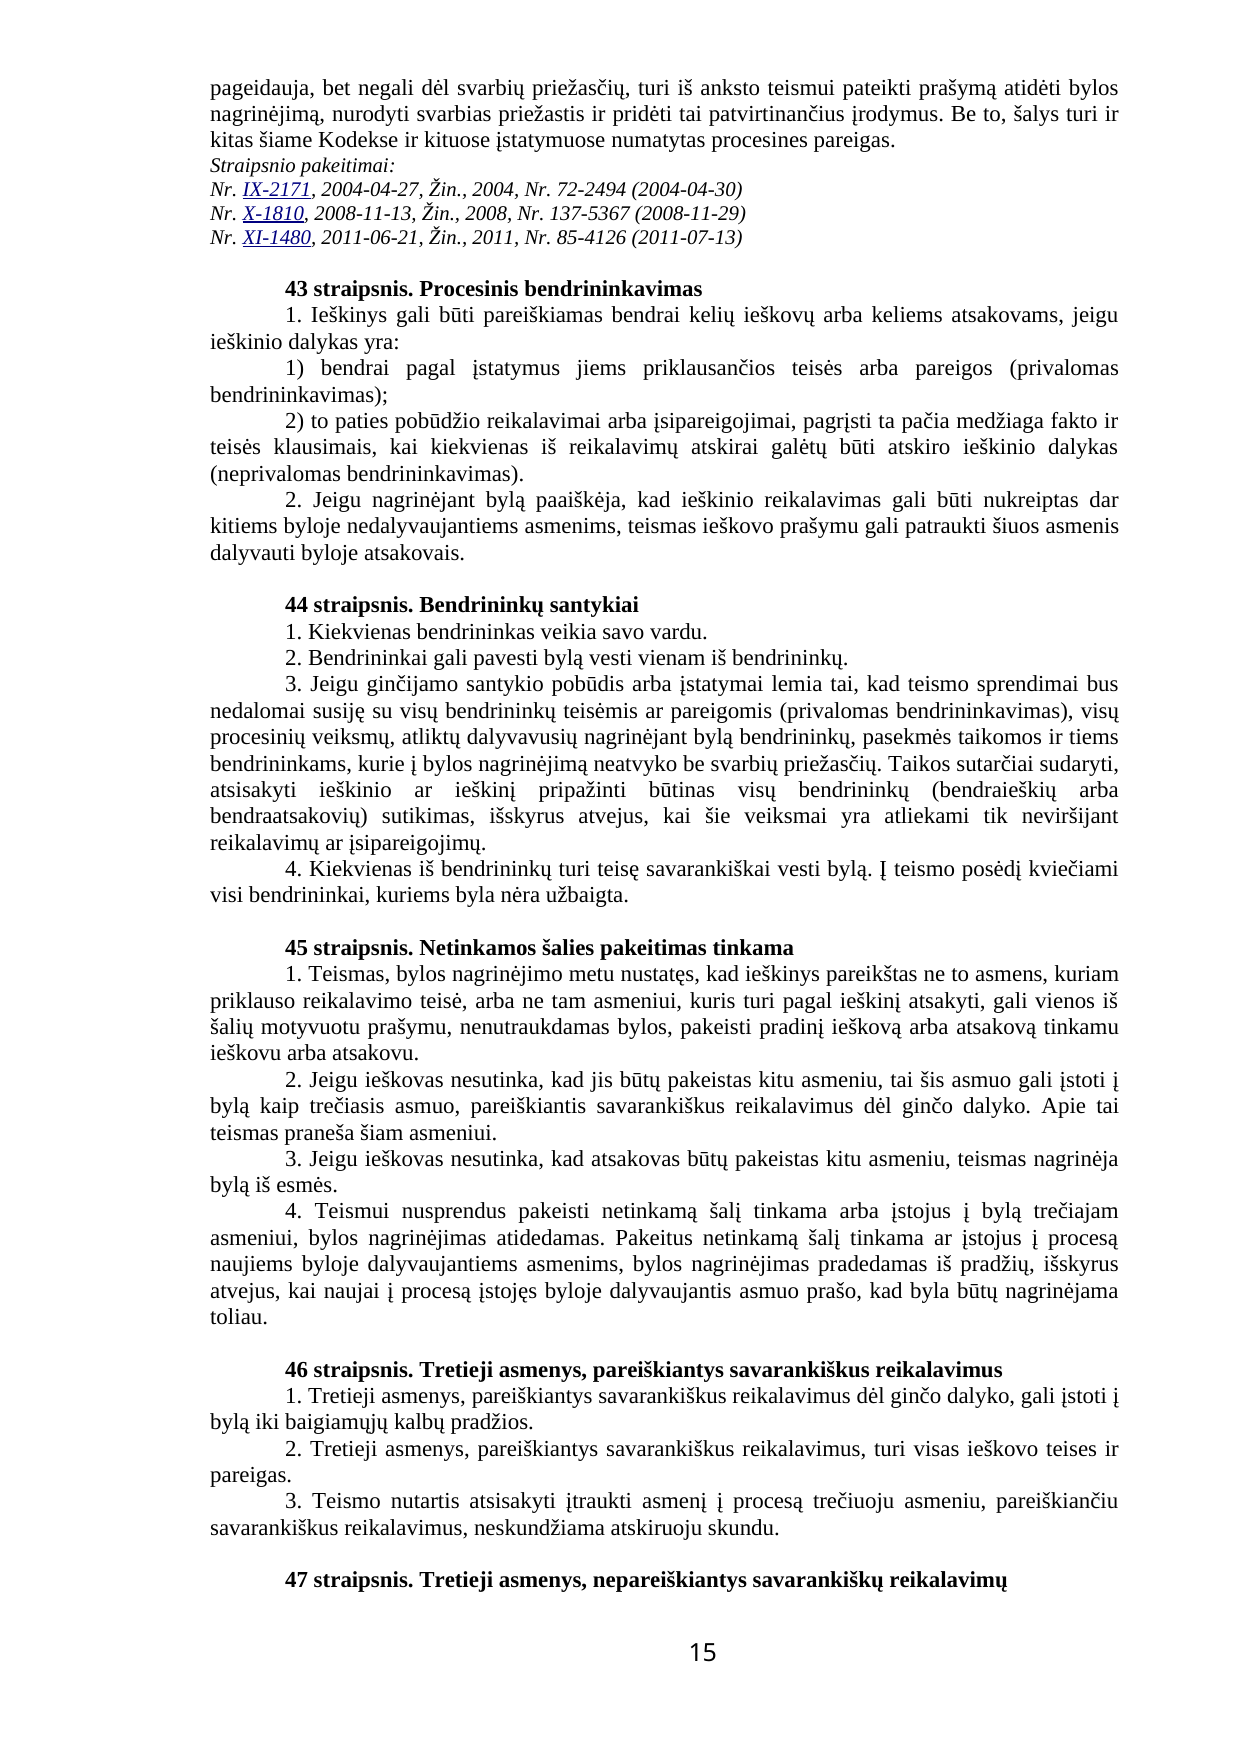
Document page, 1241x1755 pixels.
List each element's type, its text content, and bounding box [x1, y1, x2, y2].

text 2. Jeigu ieškovas nesutinka, kad jis būtų pakeistas kitu asmeniu, tai šis asmuo gali įstoti į bylą kaip trečiasis asmuo, pareiškiantis savarankiškus reikalavimus dėl ginčo dalyko. Apie tai teismas praneša šiam asmeniui. [210, 1066, 1120, 1145]
text 2. Bendrininkai gali pavesti bylą vesti vienam iš bendrininkų. [210, 644, 1120, 671]
text 43 straipsnis. Procesinis bendrininkavimas [210, 275, 1120, 302]
text 4. Teismui nusprendus pakeisti netinkamą šalį tinkama arba įstojus į bylą trečiajam asmeniui, bylos nagrinėjimas atidedamas. Pakeitus netinkamą šalį tinkama ar įstojus į procesą naujiems byloje dalyvaujantiems asmenims, bylos nagrinėjimas pradedamas iš pradžių, išskyrus atvejus, kai naujai į procesą įstojęs byloje dalyvaujantis asmuo prašo, kad byla būtų nagrinėjama toliau. [210, 1198, 1120, 1329]
text 46 straipsnis. Tretieji asmenys, pareiškiantys savarankiškus reikalavimus [210, 1356, 1120, 1382]
text 47 straipsnis. Tretieji asmenys, nepareiškiantys savarankiškų reikalavimų [210, 1567, 1120, 1593]
text 2. Jeigu nagrinėjant bylą paaiškėja, kad ieškinio reikalavimas gali būti nukreiptas dar kitiems byloje nedalyvaujantiems asmenims, teismas ieškovo prašymu gali patraukti šiuos asmenis dalyvauti byloje atsakovais. [210, 486, 1120, 565]
text 3. Teismo nutartis atsisakyti įtraukti asmenį į procesą trečiuoju asmeniu, pareiškiančiu savarankiškus reikalavimus, neskundžiama atskiruoju skundu. [210, 1487, 1120, 1540]
text 44 straipsnis. Bendrininkų santykiai [210, 591, 1120, 618]
text 1. Ieškinys gali būti pareiškiamas bendrai kelių ieškovų arba keliems atsakovams, jeigu ieškinio dalykas yra: [210, 302, 1120, 354]
text 4. Kiekvienas iš bendrininkų turi teisę savarankiškai vesti bylą. Į teismo posėdį kviečiami visi bendrininkai, kuriems byla nėra užbaigta. [210, 855, 1120, 908]
text 3. Jeigu ieškovas nesutinka, kad atsakovas būtų pakeistas kitu asmeniu, teismas nagrinėja bylą iš esmės. [210, 1145, 1120, 1198]
text 1) bendrai pagal įstatymus jiems priklausančios teisės arba pareigos (privalomas bendrininkavimas); [210, 354, 1120, 407]
text Straipsnio pakeitimai: [210, 153, 1120, 177]
text 1. Tretieji asmenys, pareiškiantys savarankiškus reikalavimus dėl ginčo dalyko, gali įstoti į bylą iki baigiamųjų kalbų pradžios. [210, 1382, 1120, 1435]
text 2. Tretieji asmenys, pareiškiantys savarankiškus reikalavimus, turi visas ieškovo teises ir pareigas. [210, 1435, 1120, 1487]
text 3. Jeigu ginčijamo santykio pobūdis arba įstatymai lemia tai, kad teismo sprendimai bus nedalomai susiję su visų bendrininkų teisėmis ar pareigomis (privalomas bendrininkavimas), visų procesinių veiksmų, atliktų dalyvavusių nagrinėjant bylą bendrininkų, pasekmės taikomos ir tiems bendrininkams, kurie į bylos nagrinėjimą neatvyko be svarbių priežasčių. Taikos sutarčiai sudaryti, atsisakyti ieškinio ar ieškinį pripažinti būtinas visų bendrininkų (bendraieškių arba bendraatsakovių) sutikimas, išskyrus atvejus, kai šie veiksmai yra atliekami tik neviršijant reikalavimų ar įsipareigojimų. [210, 671, 1120, 855]
text 1. Kiekvienas bendrininkas veikia savo vardu. [210, 618, 1120, 644]
text Nr. XI-1480, 2011-06-21, Žin., 2011, Nr. 85-4126 (2011-07-13) [210, 225, 1120, 249]
text Nr. IX-2171, 2004-04-27, Žin., 2004, Nr. 72-2494 (2004-04-30) [210, 177, 1120, 201]
text Nr. X-1810, 2008-11-13, Žin., 2008, Nr. 137-5367 (2008-11-29) [210, 201, 1120, 225]
text 2) to paties pobūdžio reikalavimai arba įsipareigojimai, pagrįsti ta pačia medžiaga fakto ir teisės klausimais, kai kiekvienas iš reikalavimų atskirai galėtų būti atskiro ieškinio dalykas (neprivalomas bendrininkavimas). [210, 407, 1120, 486]
text 45 straipsnis. Netinkamos šalies pakeitimas tinkama [210, 934, 1120, 960]
text pageidauja, bet negali dėl svarbių priežasčių, turi iš anksto teismui pateikti prašymą atidėti bylos nagrinėjimą, nurodyti svarbias priežastis ir pridėti tai patvirtinančius įrodymus. Be to, šalys turi ir kitas šiame Kodekse ir kituose įstatymuose numatytas procesines pareigas. [210, 73, 1120, 153]
text 1. Teismas, bylos nagrinėjimo metu nustatęs, kad ieškinys pareikštas ne to asmens, kuriam priklauso reikalavimo teisė, arba ne tam asmeniui, kuris turi pagal ieškinį atsakyti, gali vienos iš šalių motyvuotu prašymu, nenutraukdamas bylos, pakeisti pradinį ieškovą arba atsakovą tinkamu ieškovu arba atsakovu. [210, 960, 1120, 1066]
